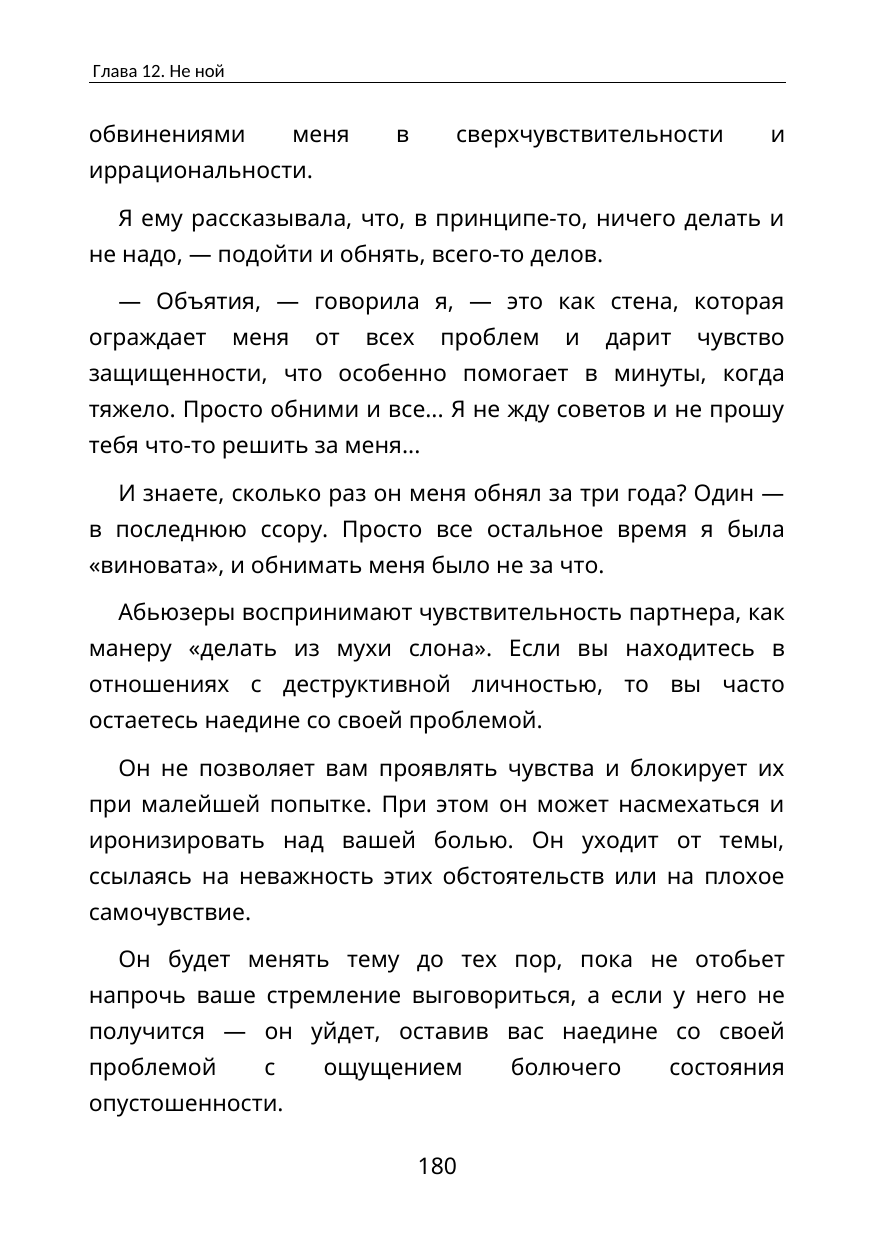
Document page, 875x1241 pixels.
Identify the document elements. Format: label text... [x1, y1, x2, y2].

text Он не позволяет вам проявлять чувства и блокирует их при малейшей попытке. При этом он может насмехаться и иронизировать над вашей болью. Он уходит от темы, ссылаясь на неважность этих обстоятельств или на плохое самочувствие. [88, 752, 786, 927]
text обвинениями меня в сверхчувствительности и иррациональности. [88, 118, 786, 185]
text — Объятия, — говорила я, — это как стена, которая ограждает меня от всех проблем и дарит чувство защищенности, что особенно помогает в минуты, когда тяжело. Просто обними и все... Я не жду советов и не прошу тебя что-то решить за меня... [88, 285, 786, 460]
text Абьюзеры воспринимают чувствительность партнера, как манеру «делать из мухи слона». Если вы находитесь в отношениях с деструктивной личностью, то вы часто остаетесь наедине со своей проблемой. [88, 596, 786, 735]
text И знаете, сколько раз он меня обнял за три года? Один — в последнюю ссору. Просто все остальное время я была «виновата», и обнимать меня было не за что. [88, 477, 786, 580]
text Он будет менять тему до тех пор, пока не отобьет напрочь ваше стремление выговориться, а если у него не получится — он уйдет, оставив вас наедине со своей проблемой с ощущением болючего состояния опустошенности. [88, 943, 786, 1118]
text Я ему рассказывала, что, в принципе-то, ничего делать и не надо, — подойти и обнять, всего-то делов. [88, 202, 786, 269]
